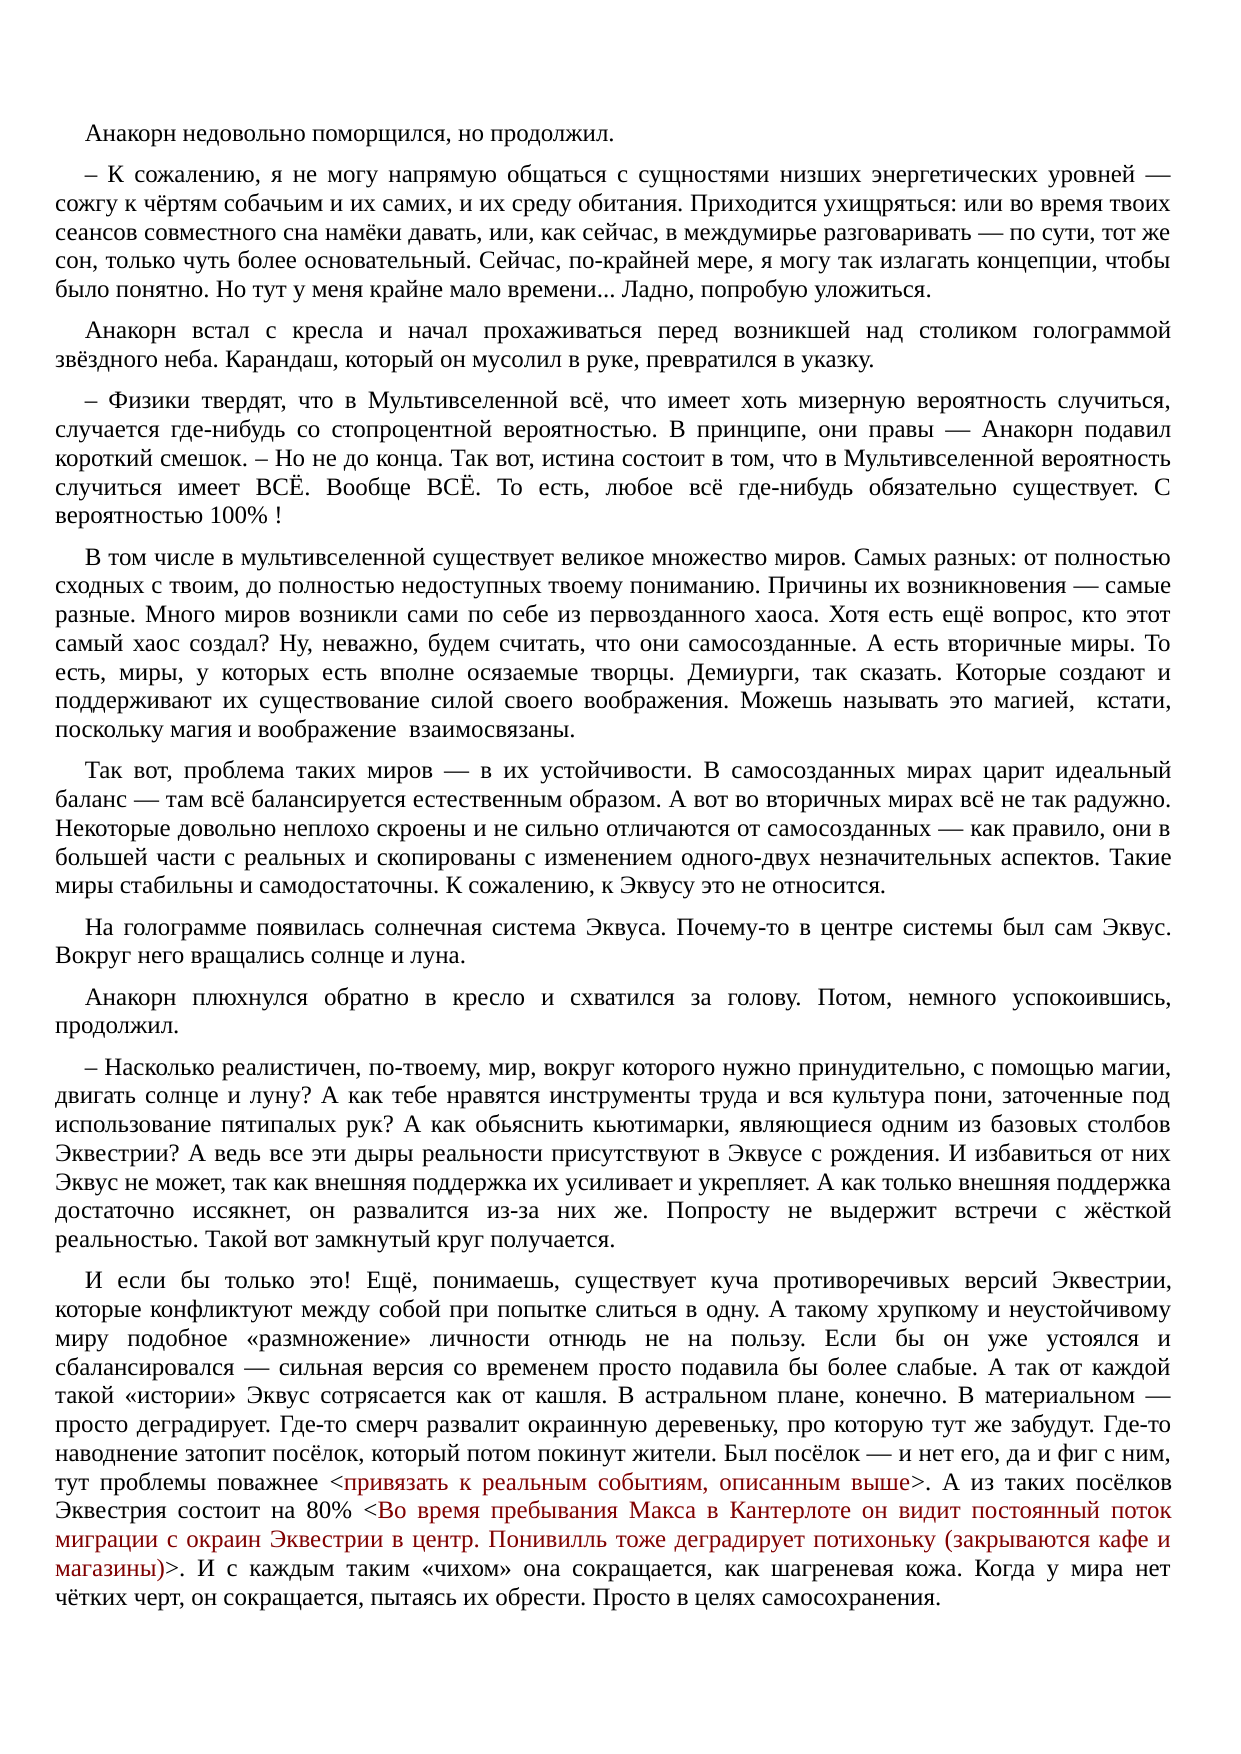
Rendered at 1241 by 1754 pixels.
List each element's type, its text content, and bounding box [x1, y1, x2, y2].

text – Насколько реалистичен, по-твоему, мир, вокруг которого нужно принудительно, с помощью магии, двигать солнце и луну? А как тебе нравятся инструменты труда и вся культура пони, заточенные под использование пятипалых рук? А как обьяснить кьютимарки, являющиеся одним из базовых столбов Эквестрии? А ведь все эти дыры реальности присутствуют в Эквусе с рождения. И избавиться от них Эквус не может, так как внешняя поддержка их усиливает и укрепляет. А как только внешняя поддержка достаточно иссякнет, он развалится из-за них же. Попросту не выдержит встречи с жёсткой реальностью. Такой вот замкнутый круг получается. [55, 1052, 1172, 1253]
text Анакорн недовольно поморщился, но продолжил. [55, 118, 1172, 147]
text В том числе в мультивселенной существует великое множество миров. Самых разных: от полностью сходных с твоим, до полностью недоступных твоему пониманию. Причины их возникновения — самые разные. Много миров возникли сами по себе из первозданного хаоса. Хотя есть ещё вопрос, кто этот самый хаос создал? Ну, неважно, будем считать, что они самосозданные. А есть вторичные миры. То есть, миры, у которых есть вполне осязаемые творцы. Демиурги, так сказать. Которые создают и поддерживают их существование силой своего воображения. Можешь называть это магией, кстати, поскольку магия и воображение взаимосвязаны. [55, 542, 1172, 743]
text – Физики твердят, что в Мультивселенной всё, что имеет хоть мизерную вероятность случиться, случается где-нибудь со стопроцентной вероятностью. В принципе, они правы — Анакорн подавил короткий смешок. – Но не до конца. Так вот, истина состоит в том, что в Мультивселенной вероятность случиться имеет ВСЁ. Вообще ВСЁ. То есть, любое всё где-нибудь обязательно существует. С вероятностью 100% ! [55, 386, 1172, 529]
text Анакорн встал с кресла и начал прохаживаться перед возникшей над столиком голограммой звёздного неба. Карандаш, который он мусолил в руке, превратился в указку. [55, 316, 1172, 373]
text И если бы только это! Ещё, понимаешь, существует куча противоречивых версий Эквестрии, которые конфликтуют между собой при попытке слиться в одну. А такому хрупкому и неустойчивому миру подобное «размножение» личности отнюдь не на пользу. Если бы он уже устоялся и сбалансировался — сильная версия со временем просто подавила бы более слабые. А так от каждой такой «истории» Эквус сотрясается как от кашля. В астральном плане, конечно. В материальном — просто деградирует. Где-то смерч развалит окраинную деревеньку, про которую тут же забудут. Где-то наводнение затопит посёлок, который потом покинут жители. Был посёлок — и нет его, да и фиг с ним, тут проблемы поважнее <привязать к реальным событиям, описанным выше>. А из таких посёлков Эквестрия состоит на 80% <Во время пребывания Макса в Кантерлоте он видит постоянный поток миграции с окраин Эквестрии в центр. Понивилль тоже деградирует потихоньку (закрываются кафе и магазины)>. И с каждым таким «чихом» она сокращается, как шагреневая кожа. Когда у мира нет чётких черт, он сокращается, пытаясь их обрести. Просто в целях самосохранения. [55, 1266, 1172, 1611]
text Анакорн плюхнулся обратно в кресло и схватился за голову. Потом, немного успокоившись, продолжил. [55, 982, 1172, 1039]
text – К сожалению, я не могу напрямую общаться с сущностями низших энергетических уровней — сожгу к чёртям собачьим и их самих, и их среду обитания. Приходится ухищряться: или во время твоих сеансов совместного сна намёки давать, или, как сейчас, в междумирье разговаривать — по сути, тот же сон, только чуть более основательный. Сейчас, по-крайней мере, я могу так излагать концепции, чтобы было понятно. Но тут у меня крайне мало времени... Ладно, попробую уложиться. [55, 159, 1172, 303]
text Так вот, проблема таких миров — в их устойчивости. В самосозданных мирах царит идеальный баланс — там всё балансируется естественным образом. А вот во вторичных мирах всё не так радужно. Некоторые довольно неплохо скроены и не сильно отличаются от самосозданных — как правило, они в большей части с реальных и скопированы с изменением одного-двух незначительных аспектов. Такие миры стабильны и самодостаточны. К сожалению, к Эквусу это не относится. [55, 756, 1172, 899]
text На голограмме появилась солнечная система Эквуса. Почему-то в центре системы был сам Эквус. Вокруг него вращались солнце и луна. [55, 912, 1172, 969]
